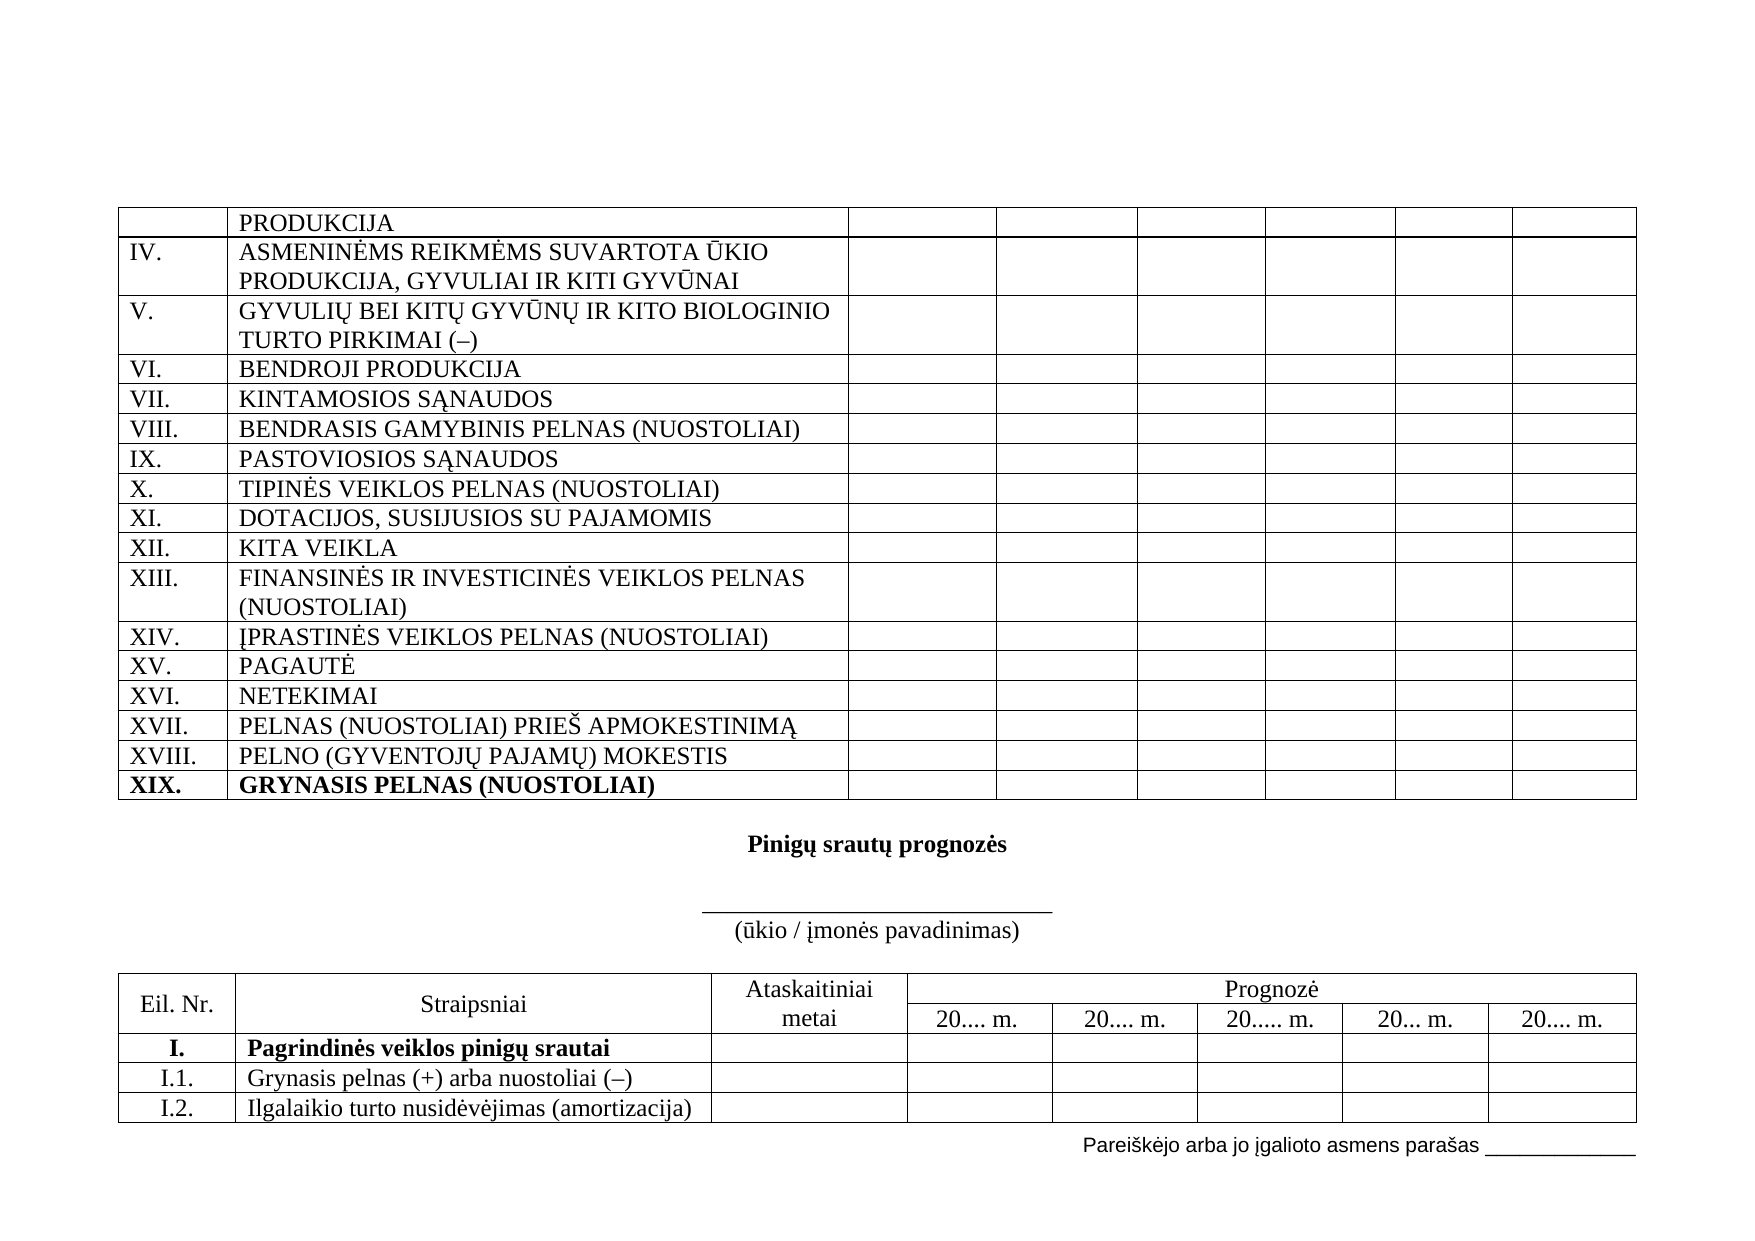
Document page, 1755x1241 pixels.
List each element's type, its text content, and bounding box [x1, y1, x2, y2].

table_cell VII. [119, 384, 227, 413]
table_cell [1396, 384, 1512, 413]
table_cell [849, 414, 996, 443]
table_cell [908, 1093, 1052, 1122]
table_cell [849, 771, 996, 799]
table_cell [1138, 444, 1265, 473]
table_cell [1513, 711, 1636, 740]
table_cell DOTACIJOS, SUSIJUSIOS SU PAJAMOMIS [228, 504, 848, 532]
table_cell [1396, 533, 1512, 562]
table_cell [1396, 651, 1512, 680]
table_cell XVI. [119, 681, 227, 710]
table_cell [1198, 1063, 1342, 1092]
table_cell [1266, 504, 1395, 532]
table_cell GRYNASIS PELNAS (NUOSTOLIAI) [228, 771, 848, 799]
table_cell [1396, 622, 1512, 650]
text (ūkio / įmonės pavadinimas) [118, 915, 1636, 944]
table_cell [1396, 208, 1512, 236]
table_cell [1138, 563, 1265, 621]
table_cell [997, 681, 1137, 710]
table_cell [997, 533, 1137, 562]
table_cell NETEKIMAI [228, 681, 848, 710]
table_cell [1053, 1063, 1197, 1092]
table_cell [1138, 384, 1265, 413]
table_cell XII. [119, 533, 227, 562]
table_cell KINTAMOSIOS SĄNAUDOS [228, 384, 848, 413]
table_cell PELNO (GYVENTOJŲ PAJAMŲ) MOKESTIS [228, 741, 848, 769]
table_cell [1396, 771, 1512, 799]
table_cell [849, 474, 996, 502]
table_cell [1138, 414, 1265, 443]
table_cell X. [119, 474, 227, 502]
table_cell [712, 1093, 907, 1122]
table_cell [997, 563, 1137, 621]
table_cell [997, 208, 1137, 236]
table_cell [1138, 296, 1265, 353]
table_cell [997, 444, 1137, 473]
table_cell [1513, 651, 1636, 680]
table_cell [1138, 771, 1265, 799]
table_cell [997, 651, 1137, 680]
table_cell TIPINĖS VEIKLOS PELNAS (NUOSTOLIAI) [228, 474, 848, 502]
table_cell I.1. [119, 1063, 235, 1092]
table_cell [1396, 741, 1512, 769]
table_cell [1343, 1093, 1488, 1122]
table_cell [1198, 1034, 1342, 1062]
table_header Eil. Nr. [119, 974, 235, 1032]
table_cell [1266, 238, 1395, 295]
table_cell [1489, 1093, 1636, 1122]
table_cell [1513, 533, 1636, 562]
table_cell [1513, 563, 1636, 621]
table_cell [849, 444, 996, 473]
table_cell [849, 533, 996, 562]
table_cell [1489, 1034, 1636, 1062]
table_cell [1513, 238, 1636, 295]
table_cell VI. [119, 355, 227, 383]
table_cell [1513, 771, 1636, 799]
table_cell [1266, 414, 1395, 443]
table_cell IX. [119, 444, 227, 473]
table_cell [1138, 504, 1265, 532]
table_cell [1396, 296, 1512, 353]
table_cell XIII. [119, 563, 227, 621]
table_cell [1513, 681, 1636, 710]
table_cell 20.... m. [1489, 1004, 1636, 1032]
table_cell [1513, 208, 1636, 236]
table_cell [849, 651, 996, 680]
table_cell XV. [119, 651, 227, 680]
table_cell KITA VEIKLA [228, 533, 848, 562]
table_cell [849, 208, 996, 236]
table_cell XVII. [119, 711, 227, 740]
table_cell [908, 1034, 1052, 1062]
table_cell [1396, 474, 1512, 502]
table_cell [1343, 1063, 1488, 1092]
table_cell I.2. [119, 1093, 235, 1122]
table_cell [1266, 296, 1395, 353]
table_cell [712, 1034, 907, 1062]
table_cell [1266, 474, 1395, 502]
table_cell XIX. [119, 771, 227, 799]
table_cell PRODUKCIJA [228, 208, 848, 236]
table_cell [1198, 1093, 1342, 1122]
table_cell VIII. [119, 414, 227, 443]
table_cell Ilgalaikio turto nusidėvėjimas (amortizacija) [236, 1093, 711, 1122]
table_cell PASTOVIOSIOS SĄNAUDOS [228, 444, 848, 473]
table_cell [997, 384, 1137, 413]
table_cell [1513, 384, 1636, 413]
table_cell [1266, 711, 1395, 740]
table_cell [1138, 711, 1265, 740]
table_cell [1138, 533, 1265, 562]
table_cell XIV. [119, 622, 227, 650]
table_cell [1266, 444, 1395, 473]
table_cell [849, 355, 996, 383]
table_cell [1266, 355, 1395, 383]
table_cell [1513, 622, 1636, 650]
table_cell [1396, 711, 1512, 740]
table_cell [997, 741, 1137, 769]
table_cell [1266, 208, 1395, 236]
table_cell IV. [119, 238, 227, 295]
table_cell [908, 1063, 1052, 1092]
table_cell [1266, 651, 1395, 680]
table_cell [1138, 622, 1265, 650]
table_cell [1396, 414, 1512, 443]
table_cell XI. [119, 504, 227, 532]
table_cell [997, 355, 1137, 383]
table_cell [1513, 296, 1636, 353]
table_cell PAGAUTĖ [228, 651, 848, 680]
table_header Straipsniai [236, 974, 711, 1032]
table_cell V. [119, 296, 227, 353]
table_cell GYVULIŲ BEI KITŲ GYVŪNŲ IR KITO BIOLOGINIO TURTO PIRKIMAI (–) [228, 296, 848, 353]
table_cell [997, 238, 1137, 295]
table_cell [997, 711, 1137, 740]
table_cell XVIII. [119, 741, 227, 769]
text ____________________________ [118, 887, 1636, 915]
table_cell [1513, 414, 1636, 443]
table_cell PELNAS (NUOSTOLIAI) PRIEŠ APMOKESTINIMĄ [228, 711, 848, 740]
table_cell [997, 771, 1137, 799]
table_cell [1396, 238, 1512, 295]
table_cell [1266, 681, 1395, 710]
table_cell [849, 384, 996, 413]
table_cell [1513, 444, 1636, 473]
table_cell [1266, 741, 1395, 769]
table_cell [1138, 741, 1265, 769]
table_cell [1513, 474, 1636, 502]
table_cell [1266, 622, 1395, 650]
table_cell [1138, 238, 1265, 295]
table_header Prognozė [908, 974, 1636, 1003]
table_cell [1396, 681, 1512, 710]
table_cell I. [119, 1034, 235, 1062]
table_cell [849, 563, 996, 621]
table_cell 20... m. [1343, 1004, 1488, 1032]
table_cell [1266, 533, 1395, 562]
table_cell [1489, 1063, 1636, 1092]
table_cell [1053, 1093, 1197, 1122]
table_cell [849, 504, 996, 532]
table_cell [1513, 504, 1636, 532]
table_cell 20..... m. [1198, 1004, 1342, 1032]
table_cell [1266, 384, 1395, 413]
table_cell [997, 474, 1137, 502]
table_cell [1053, 1034, 1197, 1062]
table_cell [1266, 771, 1395, 799]
table_cell [1266, 563, 1395, 621]
table_cell [849, 622, 996, 650]
table_cell [1396, 355, 1512, 383]
table_cell [1396, 563, 1512, 621]
table_cell BENDROJI PRODUKCIJA [228, 355, 848, 383]
table_cell FINANSINĖS IR INVESTICINĖS VEIKLOS PELNAS (NUOSTOLIAI) [228, 563, 848, 621]
table_cell BENDRASIS GAMYBINIS PELNAS (NUOSTOLIAI) [228, 414, 848, 443]
table_cell [712, 1063, 907, 1092]
table_cell [1138, 474, 1265, 502]
table_cell [119, 208, 227, 236]
table_cell [1138, 681, 1265, 710]
table_cell ASMENINĖMS REIKMĖMS SUVARTOTA ŪKIO PRODUKCIJA, GYVULIAI IR KITI GYVŪNAI [228, 238, 848, 295]
table_cell [1396, 444, 1512, 473]
table_cell ĮPRASTINĖS VEIKLOS PELNAS (NUOSTOLIAI) [228, 622, 848, 650]
table_cell Pagrindinės veiklos pinigų srautai [236, 1034, 711, 1062]
table_cell [1513, 355, 1636, 383]
table_cell [1513, 741, 1636, 769]
table_cell [1396, 504, 1512, 532]
table_cell 20.... m. [1053, 1004, 1197, 1032]
table_cell [1138, 208, 1265, 236]
table_cell [1138, 651, 1265, 680]
text Pinigų srautų prognozės [118, 829, 1636, 858]
table_cell Grynasis pelnas (+) arba nuostoliai (–) [236, 1063, 711, 1092]
table_header Ataskaitiniai metai [712, 974, 907, 1032]
table_cell [849, 681, 996, 710]
table_cell [1138, 355, 1265, 383]
table_cell [849, 741, 996, 769]
table_cell [849, 238, 996, 295]
table_cell [997, 414, 1137, 443]
table_cell [1343, 1034, 1488, 1062]
table_cell 20.... m. [908, 1004, 1052, 1032]
table_cell [997, 504, 1137, 532]
table_cell [849, 296, 996, 353]
table_cell [849, 711, 996, 740]
table_cell [997, 296, 1137, 353]
table_cell [997, 622, 1137, 650]
